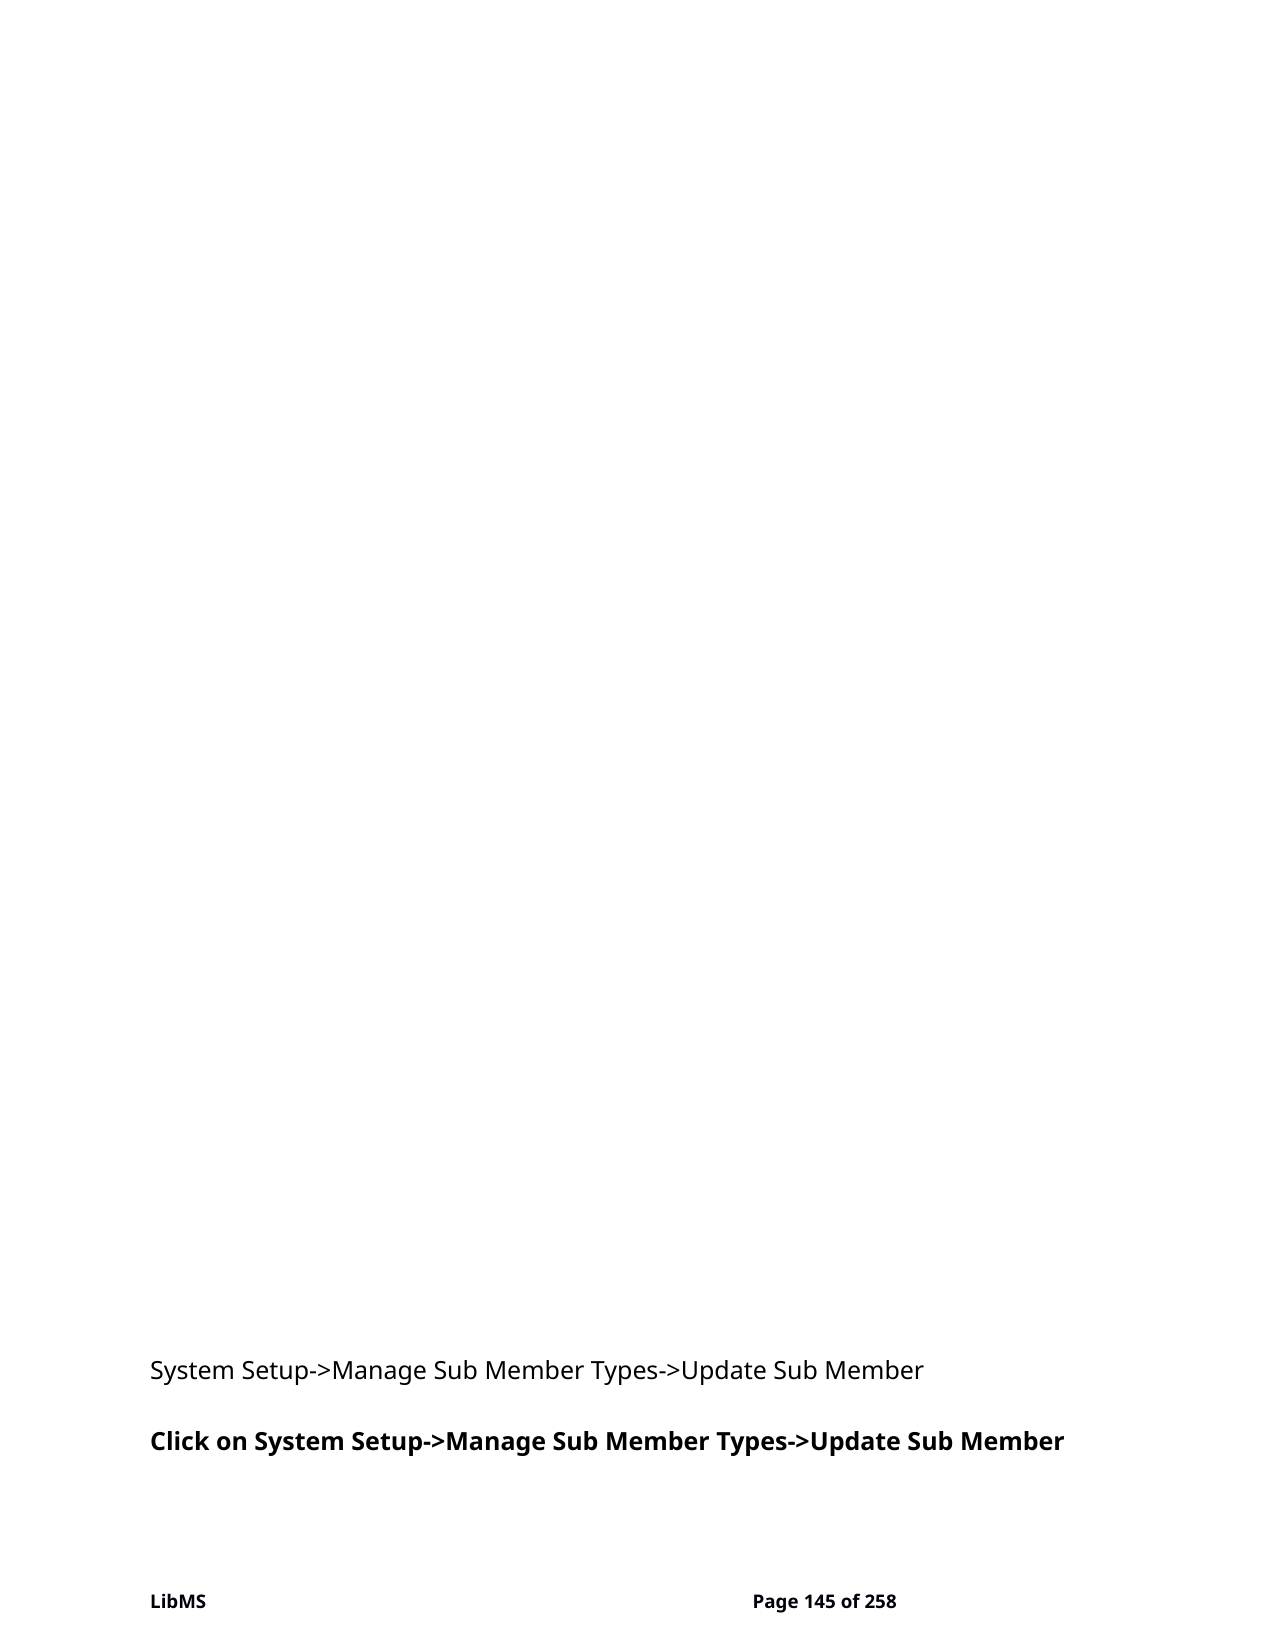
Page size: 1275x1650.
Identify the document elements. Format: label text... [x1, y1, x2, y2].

text [150, 133, 1125, 1327]
subtitle System Setup->Manage Sub Member Types->Update Sub Member [150, 1352, 1125, 1386]
text Click on System Setup->Manage Sub Member Types->Update Sub Member [150, 1389, 1125, 1457]
